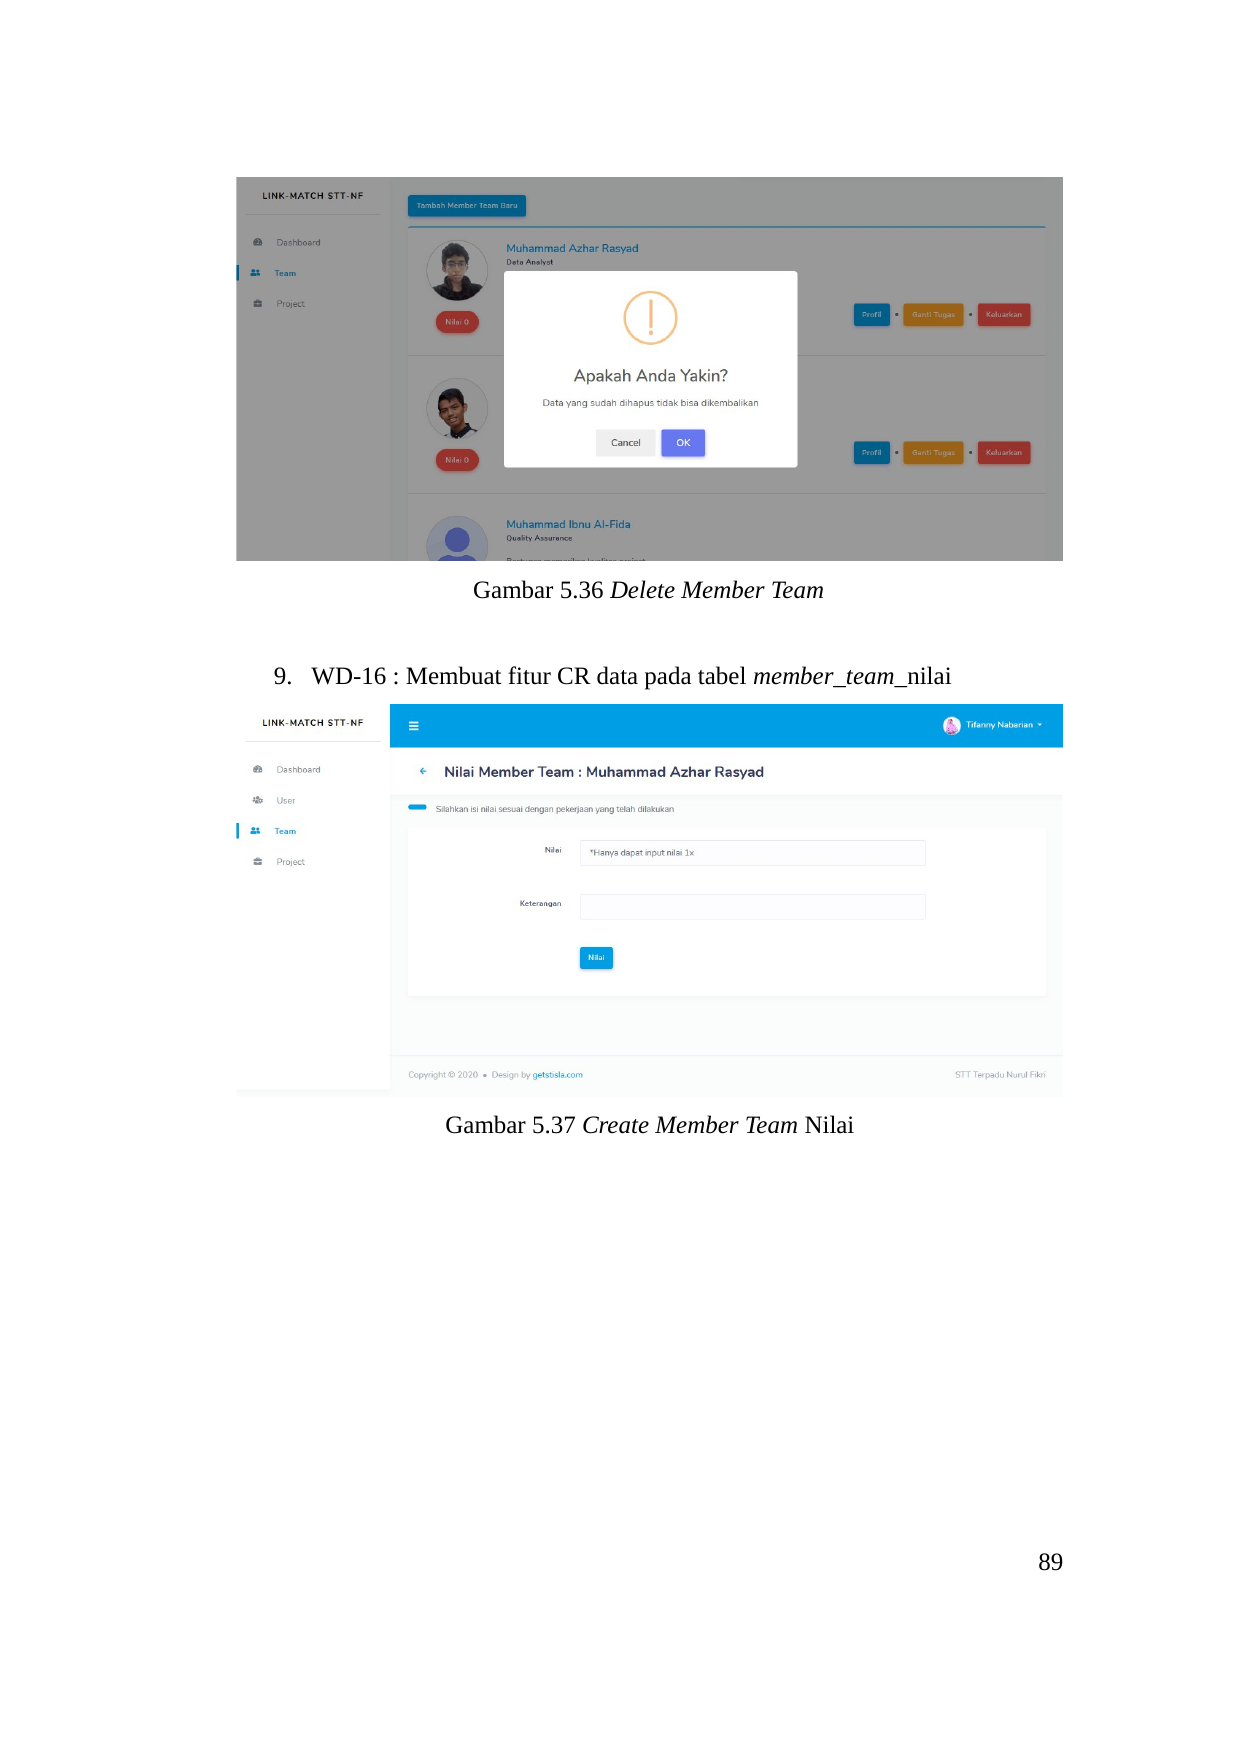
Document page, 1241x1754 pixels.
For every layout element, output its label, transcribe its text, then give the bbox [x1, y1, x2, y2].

list WD-16 : Membuat fitur CR data pada tabel member_team_nilai [274, 661, 1063, 690]
picture [410, 722, 418, 730]
text Gambar 5.36 Delete Member Team [236, 575, 1063, 604]
picture [943, 717, 961, 734]
picture [236, 704, 1063, 1097]
picture [972, 722, 982, 727]
picture [236, 177, 1063, 561]
text Gambar 5.37 Create Member Team Nilai [236, 1111, 1063, 1139]
